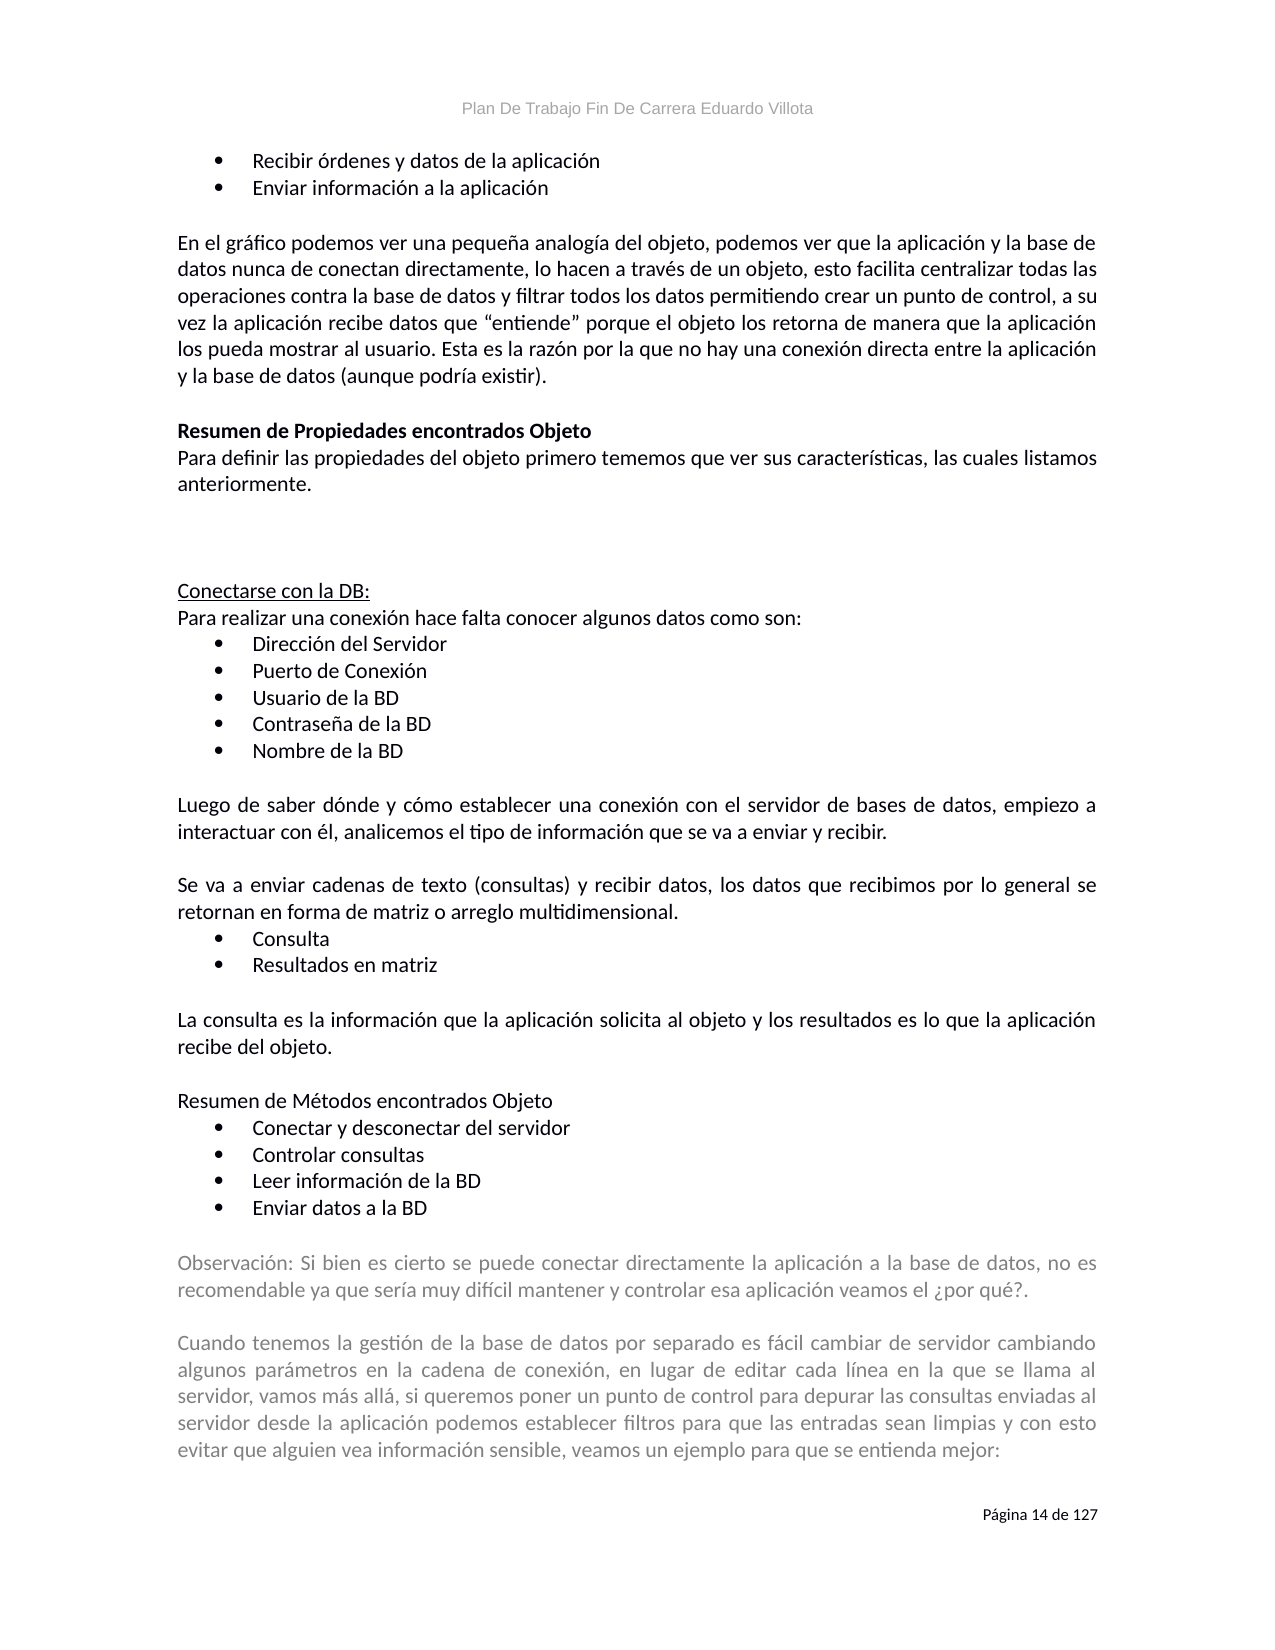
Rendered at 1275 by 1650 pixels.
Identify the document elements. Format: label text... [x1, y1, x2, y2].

list Nombre de la BD [215, 737, 1098, 764]
list Resultados en matriz [215, 952, 1098, 978]
text En el gráfico podemos ver una pequeña analogía del objeto, podemos ver que la aplicación y la base de datos nunca de conectan directamente, lo hacen a través de un objeto, esto facilita centralizar todas las operaciones contra la base de datos y filtrar todos los datos permitiendo crear un punto de control, a su vez la aplicación recibe datos que “entiende” porque el objeto los retorna de manera que la aplicación los pueda mostrar al usuario. Esta es la razón por la que no hay una conexión directa entre la aplicación y la base de datos (aunque podría existir). [177, 229, 1098, 389]
text Resumen de Propiedades encontrados Objeto [177, 417, 1098, 444]
text Cuando tenemos la gestión de la base de datos por separado es fácil cambiar de servidor cambiando algunos parámetros en la cadena de conexión, en lugar de editar cada línea en la que se llama al servidor, vamos más allá, si queremos poner un punto de control para depurar las consultas enviadas al servidor desde la aplicación podemos establecer filtros para que las entradas sean limpias y con esto evitar que alguien vea información sensible, veamos un ejemplo para que se entienda mejor: [177, 1329, 1098, 1462]
text Conectarse con la DB: [177, 577, 1098, 604]
text Para realizar una conexión hace falta conocer algunos datos como son: [177, 604, 1098, 630]
list Contraseña de la BD [215, 710, 1098, 737]
list Usuario de la BD [215, 684, 1098, 710]
text Resumen de Métodos encontrados Objeto [177, 1088, 1098, 1114]
text La consulta es la información que la aplicación solicita al objeto y los resultados es lo que la aplicación recibe del objeto. [177, 1006, 1098, 1060]
list Dirección del Servidor [215, 630, 1098, 657]
text Luego de saber dónde y cómo establecer una conexión con el servidor de bases de datos, empiezo a interactuar con él, analicemos el tipo de información que se va a enviar y recibir. [177, 792, 1098, 845]
list Consulta [215, 925, 1098, 952]
text Para definir las propiedades del objeto primero tememos que ver sus características, las cuales listamos anteriormente. [177, 444, 1098, 497]
list Enviar información a la aplicación [215, 174, 1098, 201]
list Conectar y desconectar del servidor [215, 1114, 1098, 1141]
list Puerto de Conexión [215, 657, 1098, 684]
list Recibir órdenes y datos de la aplicación [215, 148, 1098, 174]
text Se va a enviar cadenas de texto (consultas) y recibir datos, los datos que recibimos por lo general se retornan en forma de matriz o arreglo multidimensional. [177, 872, 1098, 925]
list Controlar consultas [215, 1141, 1098, 1168]
list Enviar datos a la BD [215, 1194, 1098, 1221]
list Leer información de la BD [215, 1168, 1098, 1194]
text Observación: Si bien es cierto se puede conectar directamente la aplicación a la base de datos, no es recomendable ya que sería muy difícil mantener y controlar esa aplicación veamos el ¿por qué?. [177, 1249, 1098, 1302]
